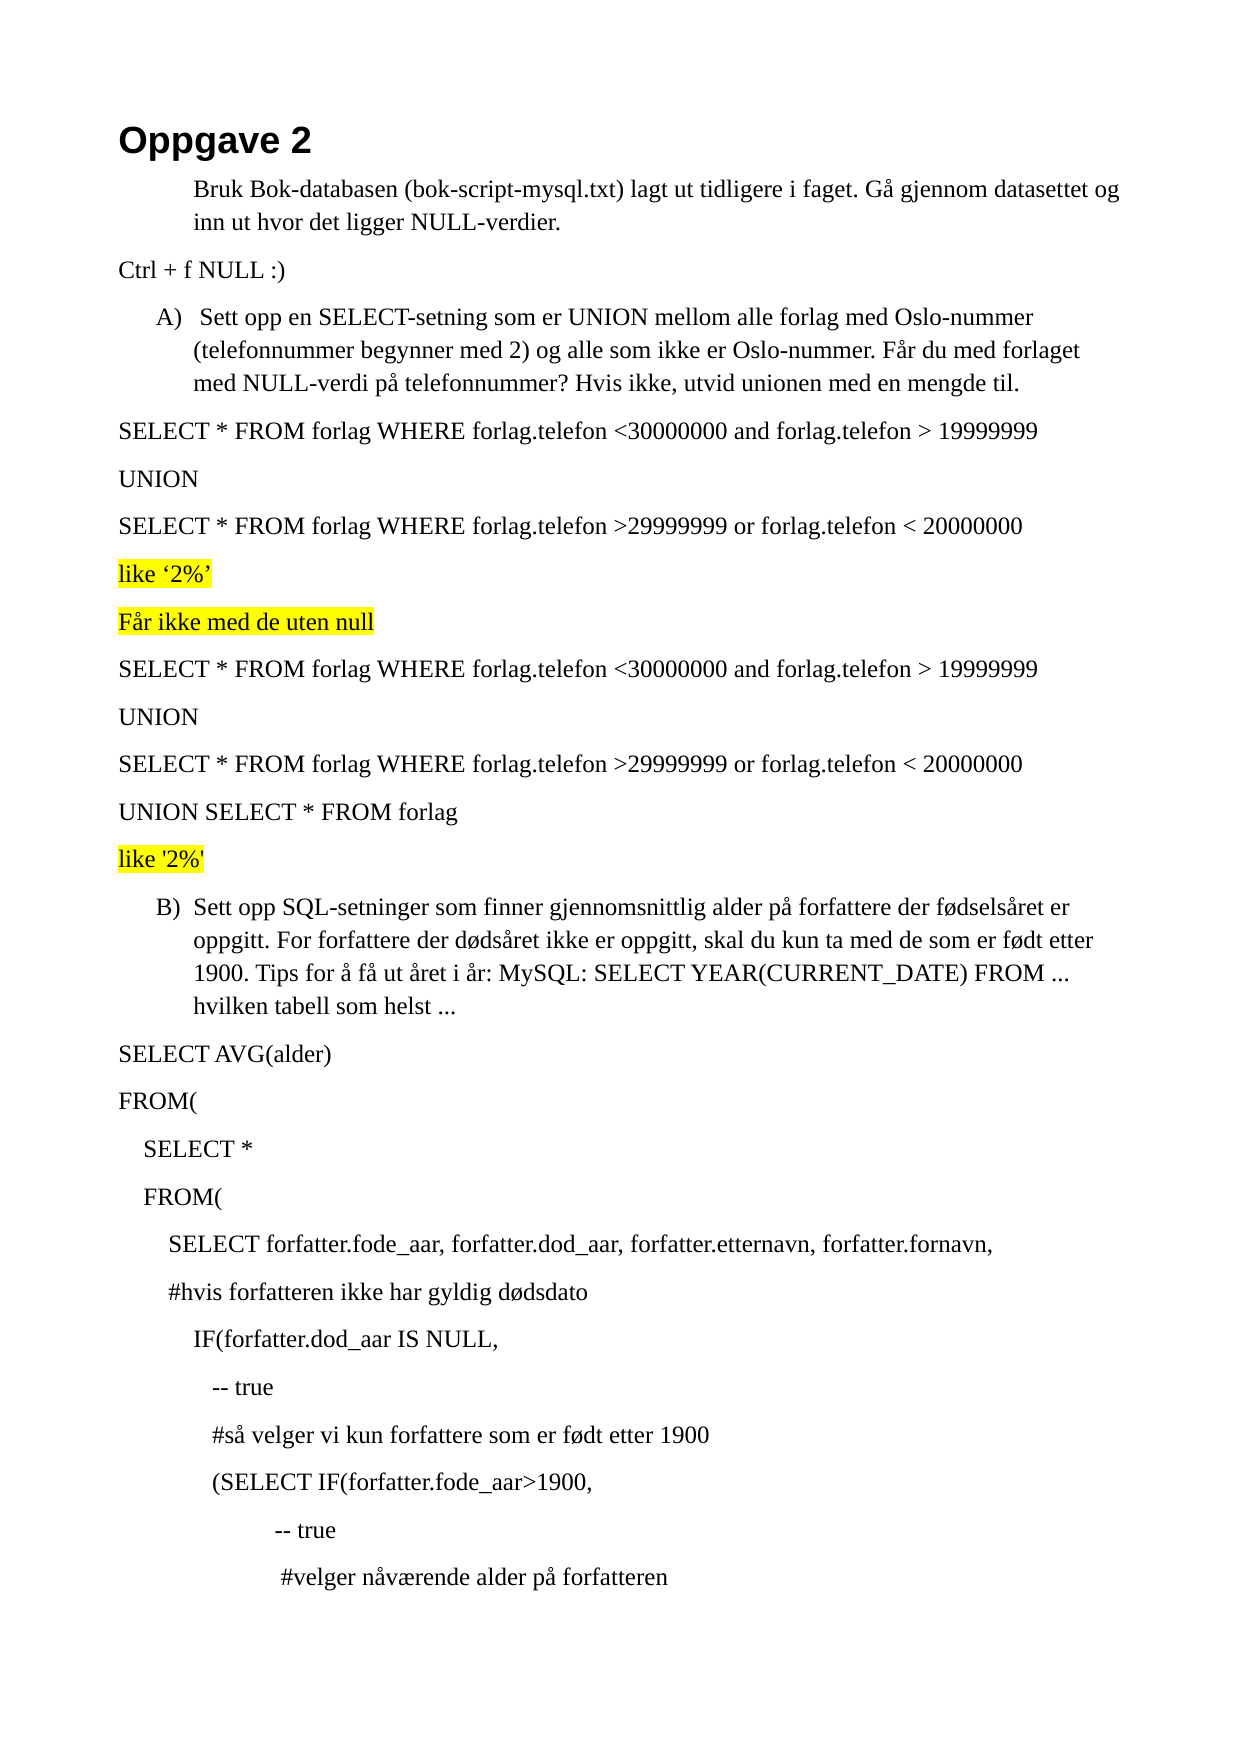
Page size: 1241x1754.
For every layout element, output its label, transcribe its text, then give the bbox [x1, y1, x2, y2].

text (SELECT IF(forfatter.fode_aar>1900, [118, 1467, 1122, 1496]
text like ‘2%’ [118, 559, 1122, 588]
list Bruk Bok-databasen (bok-script-mysql.txt) lagt ut tidligere i faget. Gå gjennom datasettet og inn ut hvor det ligger NULL-verdier. [156, 174, 1122, 236]
subtitle Oppgave 2 [118, 118, 1122, 162]
text #så velger vi kun forfattere som er født etter 1900 [118, 1420, 1122, 1448]
text FROM( [118, 1182, 1122, 1210]
text SELECT * [118, 1134, 1122, 1163]
text UNION SELECT * FROM forlag [118, 797, 1122, 826]
text SELECT * FROM forlag WHERE forlag.telefon <30000000 and forlag.telefon > 19999999 [118, 654, 1122, 683]
text UNION [118, 702, 1122, 731]
text IF(forfatter.dod_aar IS NULL, [118, 1324, 1122, 1353]
text -- true [118, 1515, 1122, 1544]
text -- true [118, 1372, 1122, 1401]
text SELECT forfatter.fode_aar, forfatter.dod_aar, forfatter.etternavn, forfatter.fornavn, [118, 1229, 1122, 1258]
text SELECT * FROM forlag WHERE forlag.telefon >29999999 or forlag.telefon < 20000000 [118, 749, 1122, 778]
text SELECT * FROM forlag WHERE forlag.telefon >29999999 or forlag.telefon < 20000000 [118, 511, 1122, 540]
text UNION [118, 464, 1122, 492]
text Ctrl + f NULL :) [118, 255, 1122, 284]
text Får ikke med de uten null [118, 607, 1122, 635]
text #velger nåværende alder på forfatteren [118, 1562, 1122, 1591]
list Sett opp SQL-setninger som finner gjennomsnittlig alder på forfattere der fødselsåret er oppgitt. For forfattere der dødsåret ikke er oppgitt, skal du kun ta med de som er født etter 1900. Tips for å få ut året i år: MySQL: SELECT YEAR(CURRENT_DATE) FROM ... hvilken tabell som helst ... [156, 892, 1122, 1020]
text SELECT AVG(alder) [118, 1039, 1122, 1068]
text FROM( [118, 1086, 1122, 1115]
text SELECT * FROM forlag WHERE forlag.telefon <30000000 and forlag.telefon > 19999999 [118, 416, 1122, 445]
text #hvis forfatteren ikke har gyldig dødsdato [118, 1277, 1122, 1306]
list Sett opp en SELECT-setning som er UNION mellom alle forlag med Oslo-nummer (telefonnummer begynner med 2) og alle som ikke er Oslo-nummer. Får du med forlaget med NULL-verdi på telefonnummer? Hvis ikke, utvid unionen med en mengde til. [156, 302, 1122, 397]
text like '2%' [118, 844, 1122, 873]
